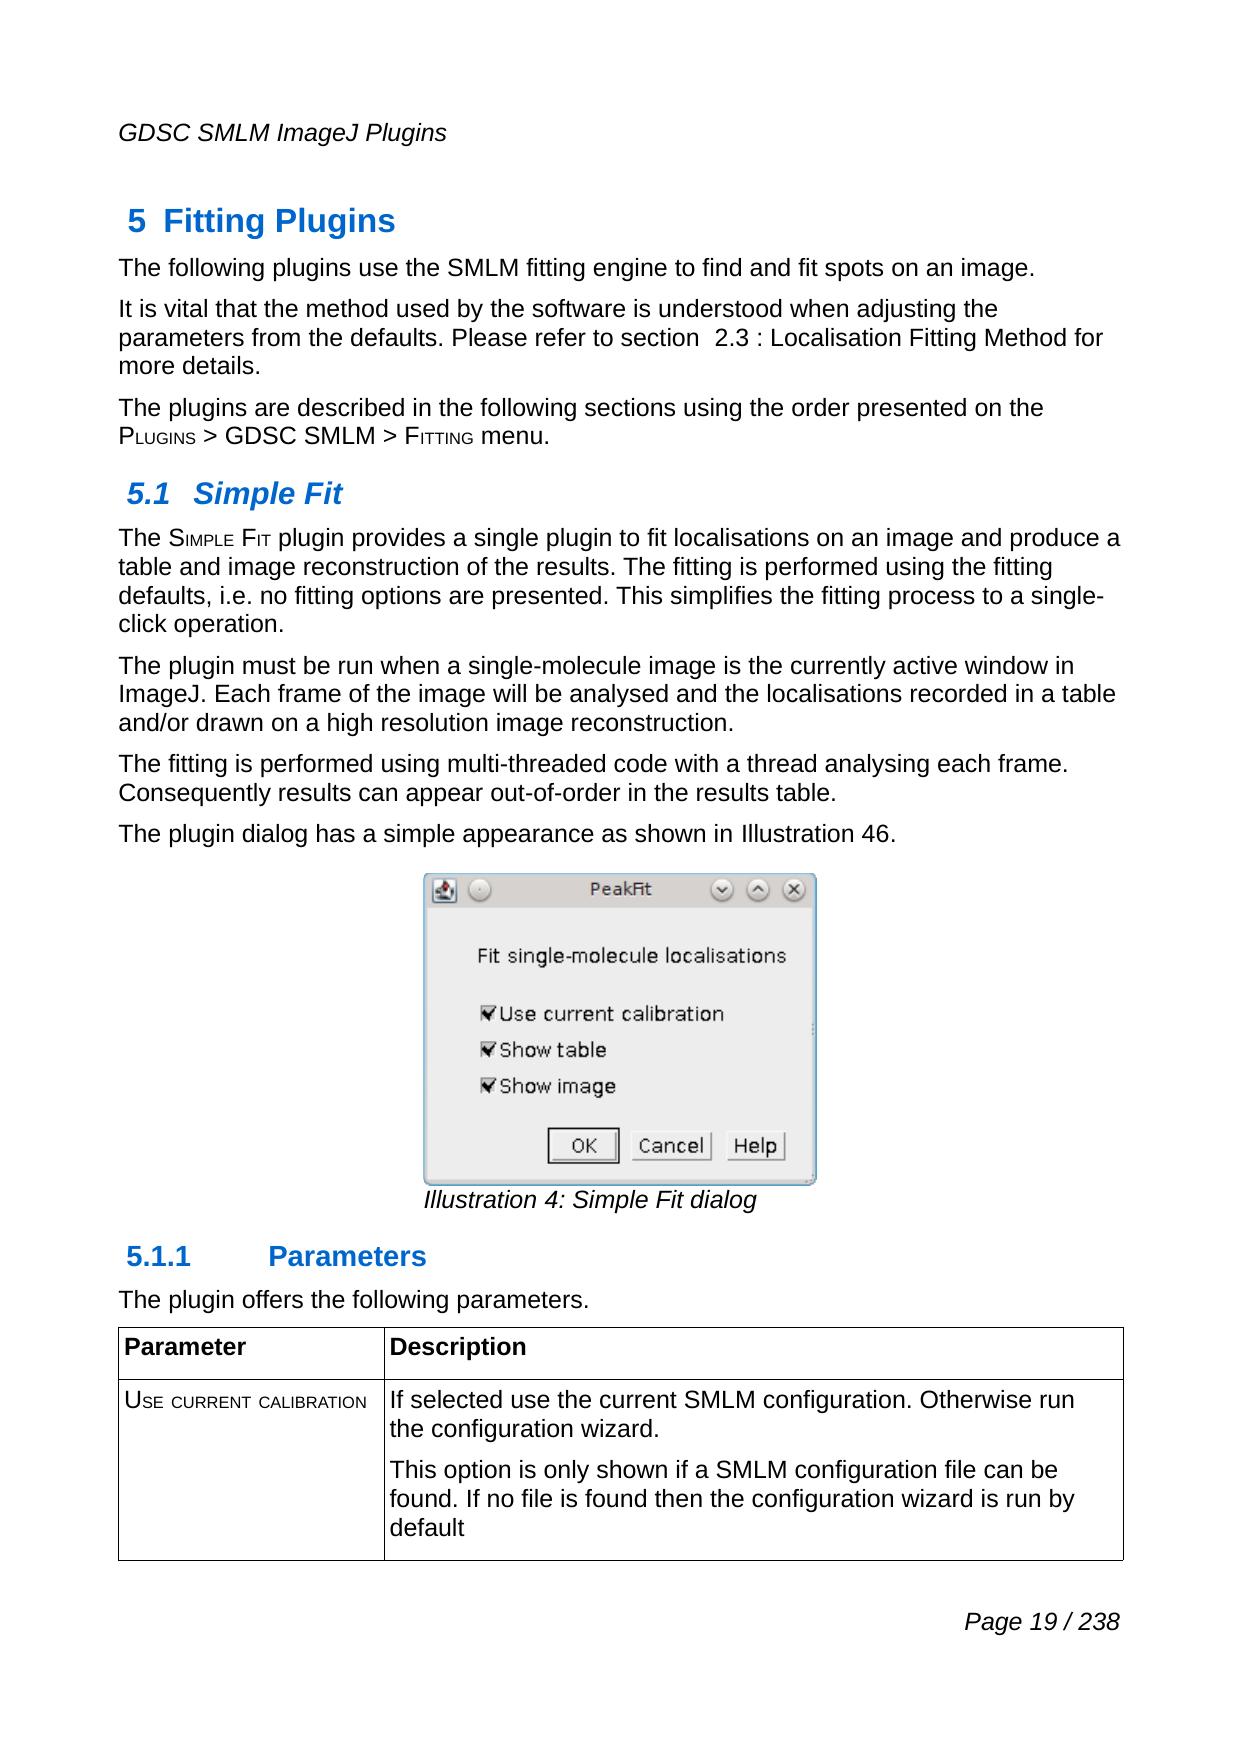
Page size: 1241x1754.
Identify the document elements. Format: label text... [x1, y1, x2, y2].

table_header Parameter [119, 1328, 384, 1379]
text The plugin dialog has a simple appearance as shown in Illustration 46. [118, 819, 1122, 848]
text The plugin must be run when a single-molecule image is the currently active window in ImageJ. Each frame of the image will be analysed and the localisations recorded in a table and/or drawn on a high resolution image reconstruction. [118, 651, 1122, 737]
text The plugins are described in the following sections using the order presented on the Plugins > GDSC SMLM > Fitting menu. [118, 392, 1122, 450]
table_cell Use current calibration [119, 1380, 384, 1560]
table_header Description [385, 1328, 1123, 1379]
subtitle Fitting Plugins [118, 201, 1122, 240]
picture [423, 873, 817, 1186]
text The Simple Fit plugin provides a single plugin to fit localisations on an image and produce a table and image reconstruction of the results. The fitting is performed using the fitting defaults, i.e. no fitting options are presented. This simplifies the fitting process to a single-click operation. [118, 523, 1122, 638]
text Illustration 4: Simple Fit dialog [423, 1186, 817, 1214]
text It is vital that the method used by the software is understood when adjusting the parameters from the defaults. Please refer to section 2.3: Localisation Fitting Method for more details. [118, 294, 1122, 380]
subtitle Parameters [118, 1239, 1122, 1273]
text The following plugins use the SMLM fitting engine to find and fit spots on an image. [118, 252, 1122, 281]
table_cell If selected use the current SMLM configuration. Otherwise run the configuration wizard. This option is only shown if a SMLM configuration file can be found. If no file is found then the configuration wizard is run by default [385, 1380, 1123, 1560]
text The fitting is performed using multi-threaded code with a thread analysing each frame. Consequently results can appear out-of-order in the results table. [118, 749, 1122, 807]
subtitle Simple Fit [118, 475, 1122, 511]
text The plugin offers the following parameters. [118, 1285, 1122, 1314]
